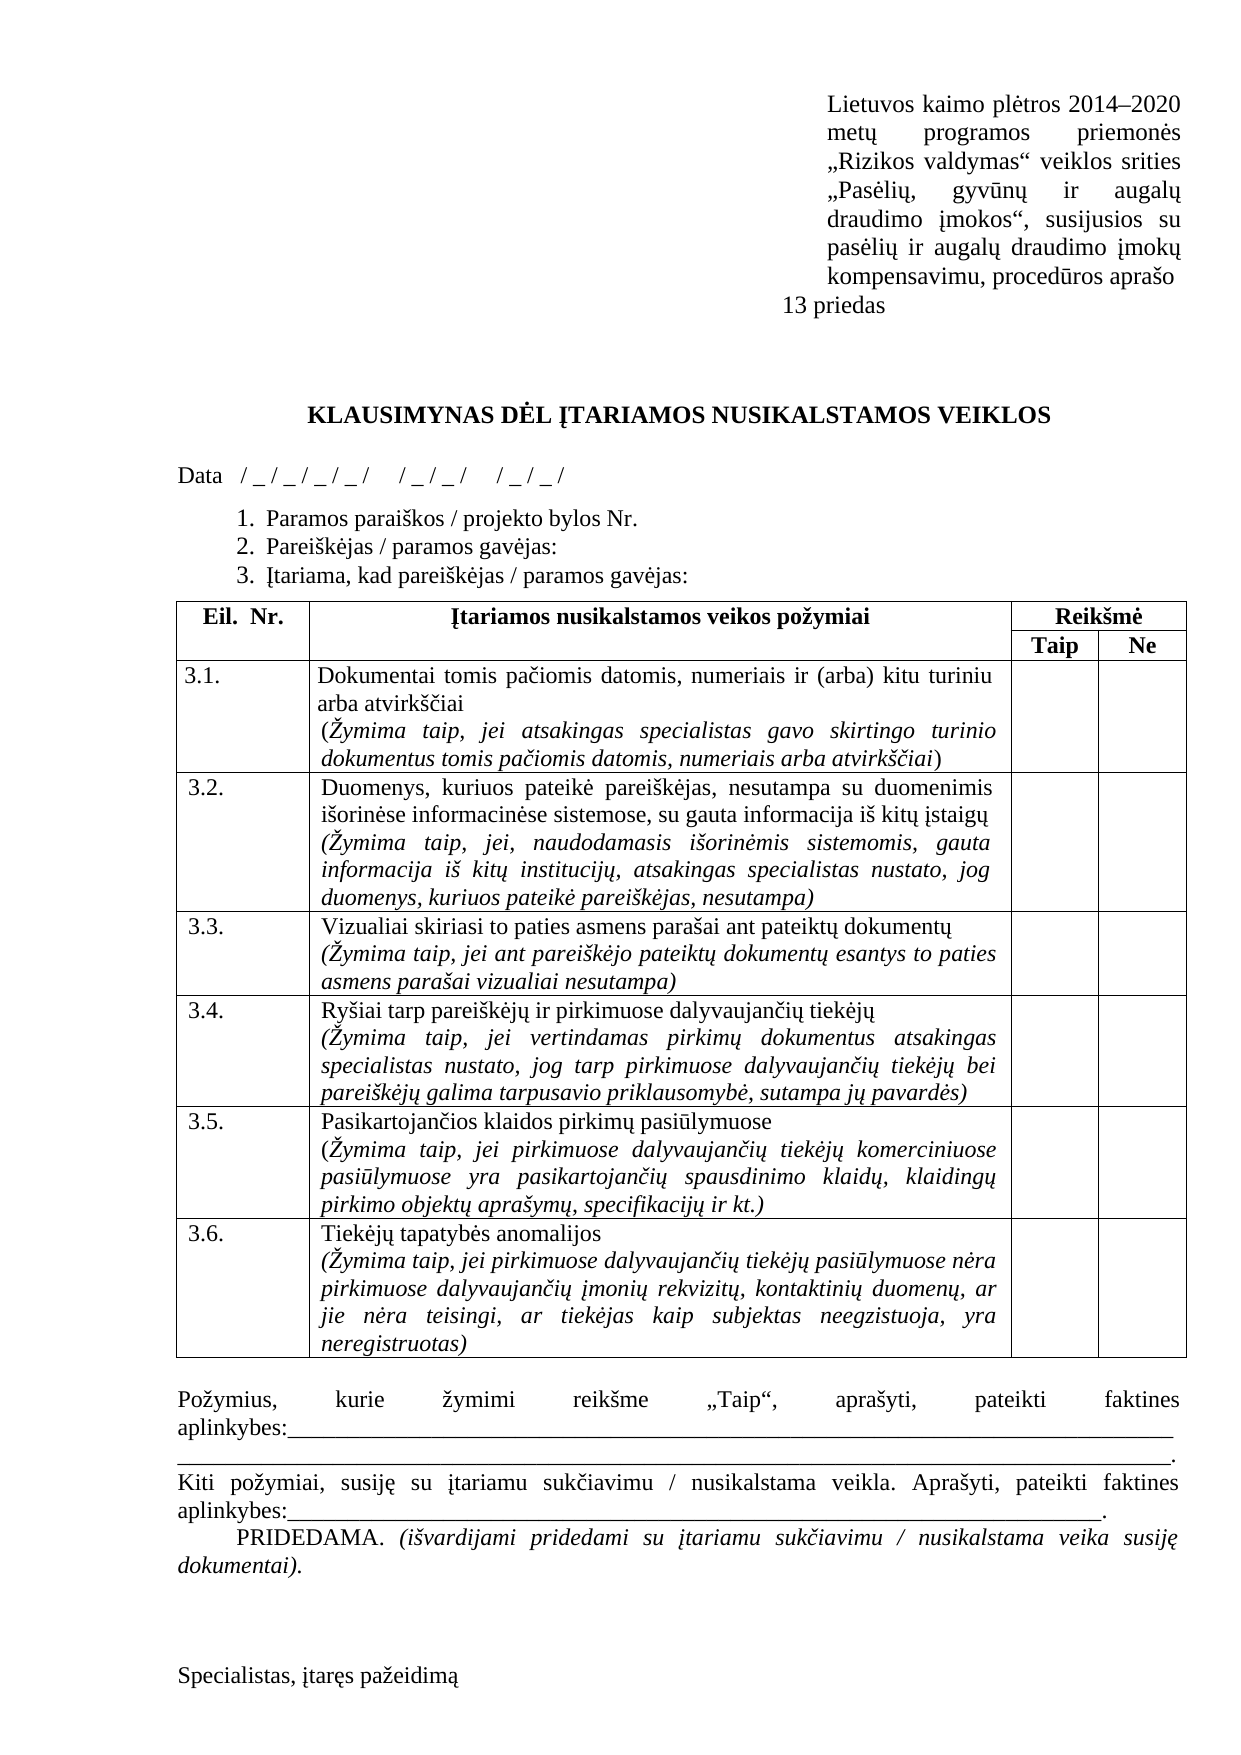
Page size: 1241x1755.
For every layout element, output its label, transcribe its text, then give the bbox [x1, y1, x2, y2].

table_cell 3.5. [177, 1107, 309, 1217]
table_cell [1012, 773, 1098, 911]
table_cell 3.3. [177, 912, 309, 994]
table_cell Vizualiai skiriasi to paties asmens parašai ant pateiktų dokumentų (Žymima taip, jei ant pareiškėjo pateiktų dokumentų esantys to paties asmens parašai vizualiai nesutampa) [310, 912, 1011, 994]
table_cell [1099, 773, 1186, 911]
table_header Įtariamos nusikalstamos veikos požymiai [310, 602, 1011, 660]
table_cell [1099, 1107, 1186, 1217]
text KLAUSIMYNAS DĖL ĮTARIAMOS NUSIKALSTAMOS VEIKLOS [177, 400, 1181, 429]
table_cell [1012, 912, 1098, 994]
table_header Reikšmė [1012, 602, 1186, 629]
table_cell [1012, 661, 1098, 772]
table_cell Dokumentai tomis pačiomis datomis, numeriais ir (arba) kitu turiniu arba atvirkščiai (Žymima taip, jei atsakingas specialistas gavo skirtingo turinio dokumentus tomis pačiomis datomis, numeriais arba atvirkščiai) [310, 661, 1011, 772]
table_cell [1099, 1219, 1186, 1357]
text 1. Paramos paraiškos / projekto bylos Nr. [236, 503, 1181, 531]
text 13 priedas [177, 290, 1181, 319]
table_cell [1012, 996, 1098, 1106]
table_cell 3.1. [177, 661, 309, 772]
table_cell Ne [1099, 631, 1186, 660]
table_cell [1099, 996, 1186, 1106]
text Specialistas, įtaręs pažeidimą [177, 1661, 1181, 1689]
table_cell [1099, 661, 1186, 772]
text 2. Pareiškėjas / paramos gavėjas: [236, 531, 1181, 560]
table_cell Duomenys, kuriuos pateikė pareiškėjas, nesutampa su duomenimis išorinėse informacinėse sistemose, su gauta informacija iš kitų įstaigų (Žymima taip, jei, naudodamasis išorinėmis sistemomis, gauta informacija iš kitų institucijų, atsakingas specialistas nustato, jog duomenys, kuriuos pateikė pareiškėjas, nesutampa) [310, 773, 1011, 911]
table_cell Tiekėjų tapatybės anomalijos (Žymima taip, jei pirkimuose dalyvaujančių tiekėjų pasiūlymuose nėra pirkimuose dalyvaujančių įmonių rekvizitų, kontaktinių duomenų, ar jie nėra teisingi, ar tiekėjas kaip subjektas neegzistuoja, yra neregistruotas) [310, 1219, 1011, 1357]
table_cell [1012, 1107, 1098, 1217]
table_cell 3.4. [177, 996, 309, 1106]
table_cell [1012, 1219, 1098, 1357]
text Požymius, kurie žymimi reikšme „Taip“, aprašyti, pateikti faktines aplinkybes:_____________________________________________________________________________________________________________________________________________________________. Kiti požymiai, susiję su įtariamu sukčiavimu / nusikalstama veikla. Aprašyti, pateikti faktines aplinkybes:____________________________________________________________________. [177, 1385, 1181, 1523]
table_cell Ryšiai tarp pareiškėjų ir pirkimuose dalyvaujančių tiekėjų (Žymima taip, jei vertindamas pirkimų dokumentus atsakingas specialistas nustato, jog tarp pirkimuose dalyvaujančių tiekėjų bei pareiškėjų galima tarpusavio priklausomybė, sutampa jų pavardės) [310, 996, 1011, 1106]
table_cell Taip [1012, 631, 1098, 660]
text 3. Įtariama, kad pareiškėjas / paramos gavėjas: [177, 560, 1181, 589]
text Data / _ / _ / _ / _ / / _ / _ / / _ / _ / [177, 461, 1181, 489]
table_cell Pasikartojančios klaidos pirkimų pasiūlymuose (Žymima taip, jei pirkimuose dalyvaujančių tiekėjų komerciniuose pasiūlymuose yra pasikartojančių spausdinimo klaidų, klaidingų pirkimo objektų aprašymų, specifikacijų ir kt.) [310, 1107, 1011, 1217]
table_cell 3.6. [177, 1219, 309, 1357]
table_header Eil. Nr. [177, 602, 309, 660]
table_cell 3.2. [177, 773, 309, 911]
text Lietuvos kaimo plėtros 2014–2020 metų programos priemonės „Rizikos valdymas“ veiklos srities „Pasėlių, gyvūnų ir augalų draudimo įmokos“, susijusios su pasėlių ir augalų draudimo įmokų kompensavimu, procedūros aprašo [827, 89, 1181, 290]
table_cell [1099, 912, 1186, 994]
text PRIDEDAMA. (išvardijami pridedami su įtariamu sukčiavimu / nusikalstama veika susiję dokumentai). [177, 1523, 1181, 1578]
